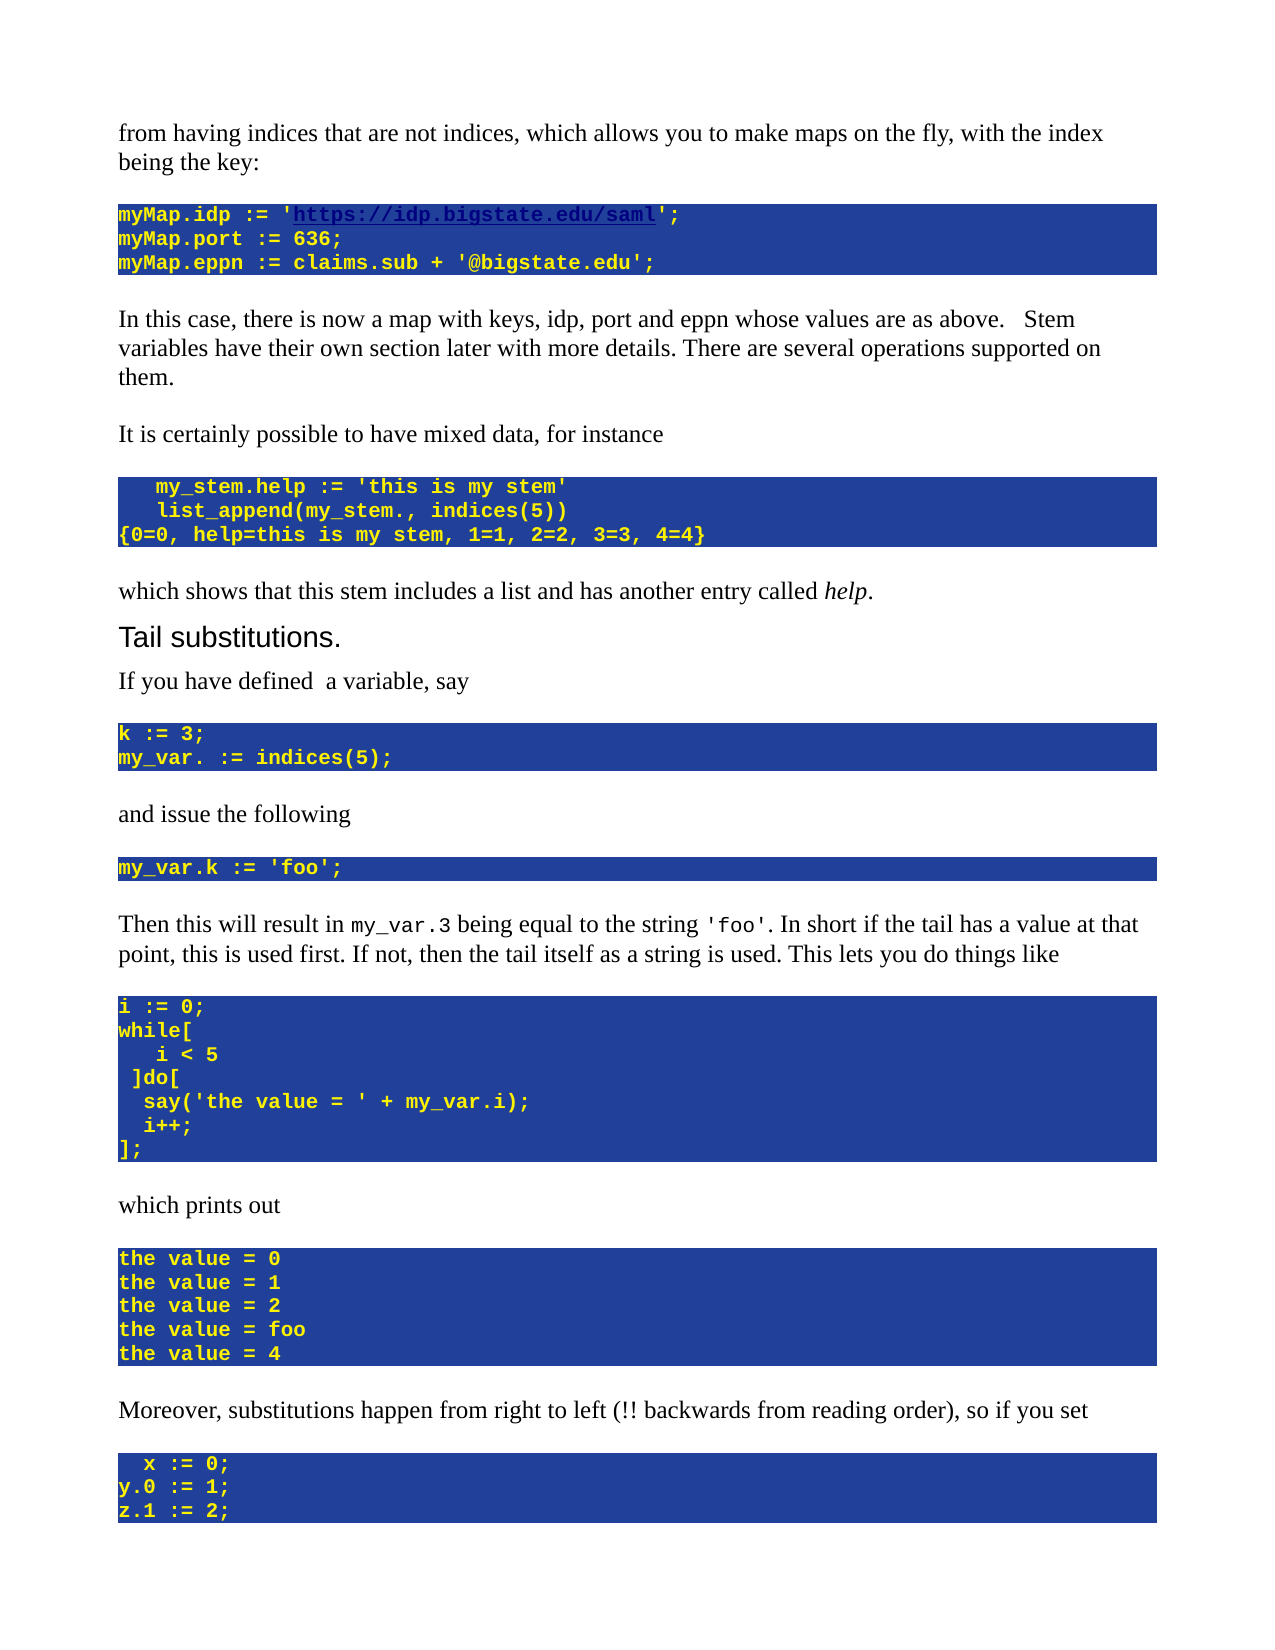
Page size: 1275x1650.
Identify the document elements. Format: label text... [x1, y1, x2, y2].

text while[ [118, 1020, 1157, 1044]
text and issue the following [118, 799, 1157, 828]
text k := 3; [118, 723, 1157, 747]
subtitle Tail substitutions. [118, 619, 1157, 653]
text my_var.k := 'foo'; [118, 857, 1157, 881]
text myMap.eppn := claims.sub + '@bigstate.edu'; [118, 252, 1157, 275]
text {0=0, help=this is my stem, 1=1, 2=2, 3=3, 4=4} [118, 524, 1157, 547]
text ]do[ [118, 1067, 1157, 1091]
text the value = foo [118, 1319, 1157, 1343]
text Then this will result in my_var.3 being equal to the string 'foo'. In short if the tail has a value at that point, this is used first. If not, then the tail itself as a string is used. This lets you do things like [118, 909, 1157, 968]
text my_stem.help := 'this is my stem' [118, 477, 1157, 500]
text myMap.port := 636; [118, 228, 1157, 252]
text list_append(my_stem., indices(5)) [118, 500, 1157, 524]
text myMap.idp := 'https://idp.bigstate.edu/saml'; [118, 204, 1157, 228]
text say('the value = ' + my_var.i); [118, 1091, 1157, 1114]
text from having indices that are not indices, which allows you to make maps on the fly, with the index being the key: [118, 118, 1157, 176]
text the value = 2 [118, 1295, 1157, 1319]
text which prints out [118, 1191, 1157, 1219]
text i++; [118, 1114, 1157, 1138]
text i := 0; [118, 996, 1157, 1020]
text It is certainly possible to have mixed data, for instance [118, 419, 1157, 448]
text Moreover, substitutions happen from right to left (!! backwards from reading order), so if you set [118, 1366, 1157, 1424]
text x := 0; [118, 1453, 1157, 1476]
text In this case, there is now a map with keys, idp, port and eppn whose values are as above. Stem variables have their own section later with more details. There are several operations supported on them. [118, 275, 1157, 390]
text ]; [118, 1138, 1157, 1162]
text my_var. := indices(5); [118, 747, 1157, 771]
text the value = 1 [118, 1272, 1157, 1295]
text the value = 0 [118, 1248, 1157, 1272]
text i < 5 [118, 1044, 1157, 1067]
text If you have defined a variable, say [118, 666, 1157, 694]
text which shows that this stem includes a list and has another entry called help. [118, 576, 1157, 605]
text y.0 := 1; [118, 1476, 1157, 1500]
text the value = 4 [118, 1343, 1157, 1366]
text z.1 := 2; [118, 1500, 1157, 1523]
